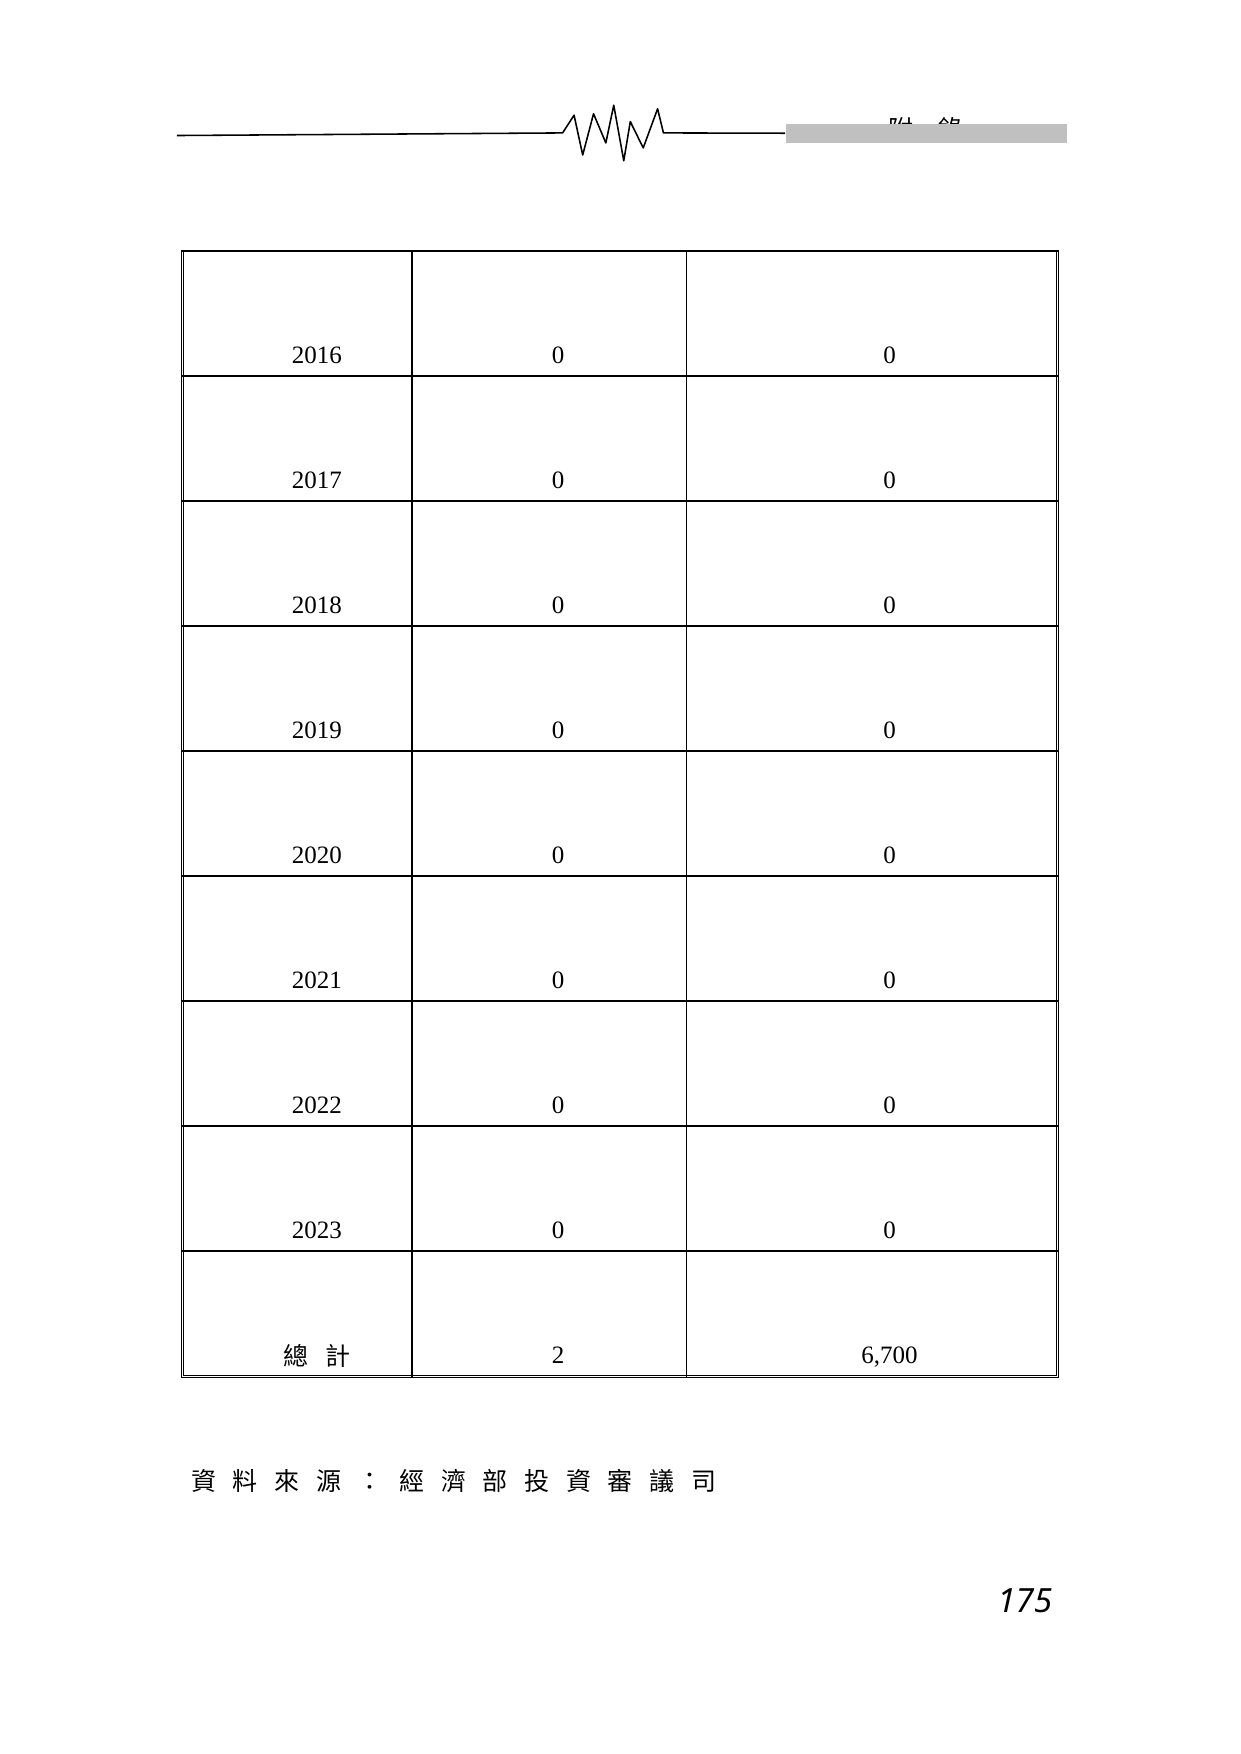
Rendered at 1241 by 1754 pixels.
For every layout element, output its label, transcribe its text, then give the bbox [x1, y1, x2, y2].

table_cell 2016 [184, 252, 411, 375]
table_cell 0 [413, 252, 686, 375]
table_cell 0 [687, 502, 1056, 625]
table_cell 2018 [184, 502, 411, 625]
table_cell 2020 [184, 752, 411, 875]
table_cell 0 [413, 377, 686, 500]
table_cell 2023 [184, 1127, 411, 1250]
table_cell 0 [687, 877, 1056, 1000]
table_cell 2022 [184, 1002, 411, 1125]
table_cell 2021 [184, 877, 411, 1000]
table_cell 0 [413, 502, 686, 625]
table_cell 2019 [184, 627, 411, 750]
table_cell 0 [413, 877, 686, 1000]
table_cell 0 [687, 752, 1056, 875]
table_cell 總計 [184, 1252, 411, 1375]
table_cell 0 [413, 752, 686, 875]
table_cell 0 [687, 627, 1056, 750]
text 資料來源：經濟部投資審議司 [183, 1438, 1058, 1500]
table_cell 0 [687, 1002, 1056, 1125]
table_cell 0 [413, 1002, 686, 1125]
table_cell 0 [413, 1127, 686, 1250]
table_cell 0 [687, 252, 1056, 375]
table_cell 0 [687, 1127, 1056, 1250]
table_cell 0 [687, 377, 1056, 500]
table_cell 2 [413, 1252, 686, 1375]
table_cell 2017 [184, 377, 411, 500]
table_cell 6,700 [687, 1252, 1056, 1375]
table_cell 0 [413, 627, 686, 750]
